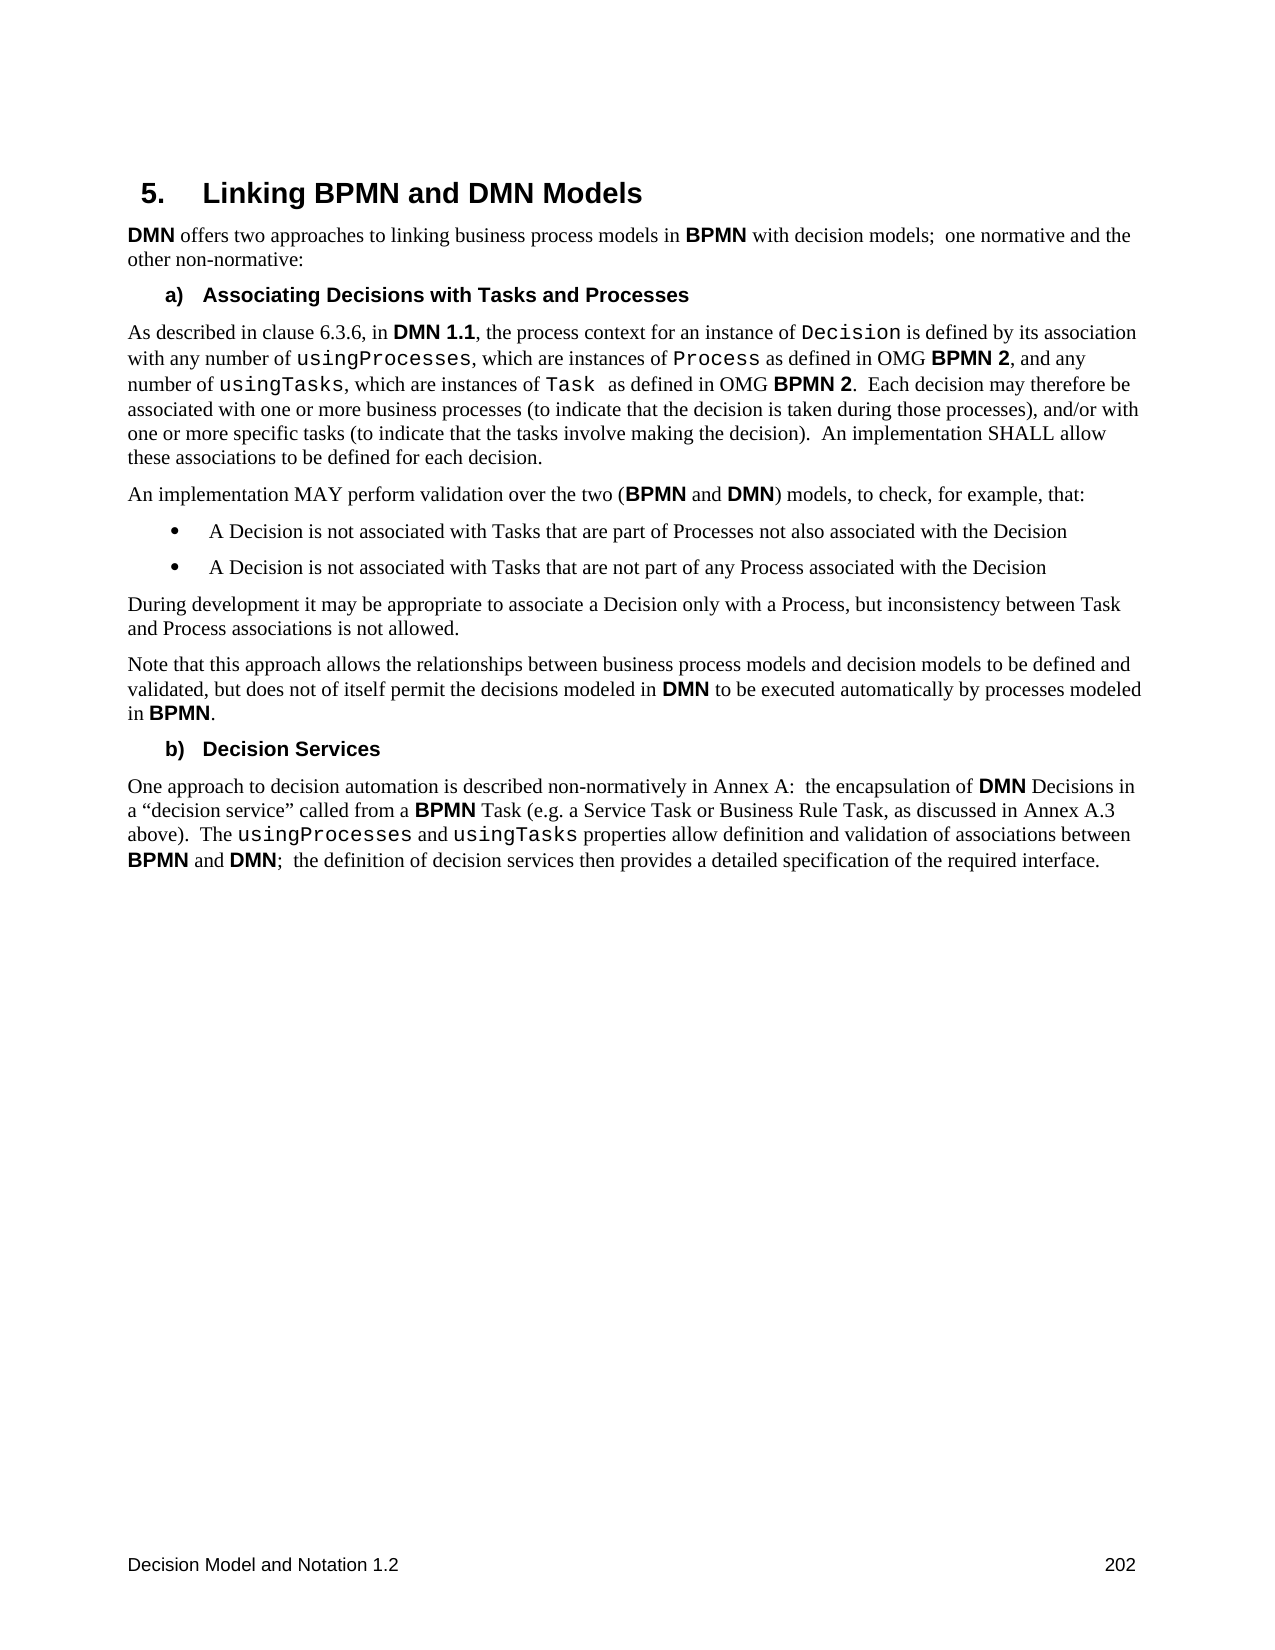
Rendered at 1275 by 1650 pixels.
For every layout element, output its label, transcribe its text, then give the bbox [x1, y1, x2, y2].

list Associating Decisions with Tasks and Processes [165, 283, 1147, 307]
list A Decision is not associated with Tasks that are part of Processes not also associated with the Decision [171, 518, 1147, 543]
list A Decision is not associated with Tasks that are not part of any Process associated with the Decision [171, 555, 1147, 579]
text DMN offers two approaches to linking business process models in BPMN with decision models; one normative and the other non-normative: [127, 222, 1147, 271]
list Decision Services [165, 737, 1147, 761]
text One approach to decision automation is described non-normatively in Annex A: the encapsulation of DMN Decisions in a “decision service” called from a BPMN Task (e.g. a Service Task or Business Rule Task, as discussed in Annex A..3 above). The usingProcesses and usingTasks properties allow definition and validation of associations between BPMN and DMN; the definition of decision services then provides a detailed specification of the required interface. [127, 774, 1147, 872]
subtitle Linking BPMN and DMN Models [165, 176, 1147, 210]
text An implementation MAY perform validation over the two (BPMN and DMN) models, to check, for example, that: [127, 482, 1147, 506]
text As described in clause 6.3.6, in DMN 1.1, the process context for an instance of Decision is defined by its association with any number of usingProcesses, which are instances of Process as defined in OMG BPMN 2, and any number of usingTasks, which are instances of Task as defined in OMG BPMN 2. Each decision may therefore be associated with one or more business processes (to indicate that the decision is taken during those processes), and/or with one or more specific tasks (to indicate that the tasks involve making the decision). An implementation SHALL allow these associations to be defined for each decision. [127, 320, 1147, 469]
text Note that this approach allows the relationships between business process models and decision models to be defined and validated, but does not of itself permit the decisions modeled in DMN to be executed automatically by processes modeled in BPMN. [127, 652, 1147, 725]
text During development it may be appropriate to associate a Decision only with a Process, but inconsistency between Task and Process associations is not allowed. [127, 592, 1147, 640]
